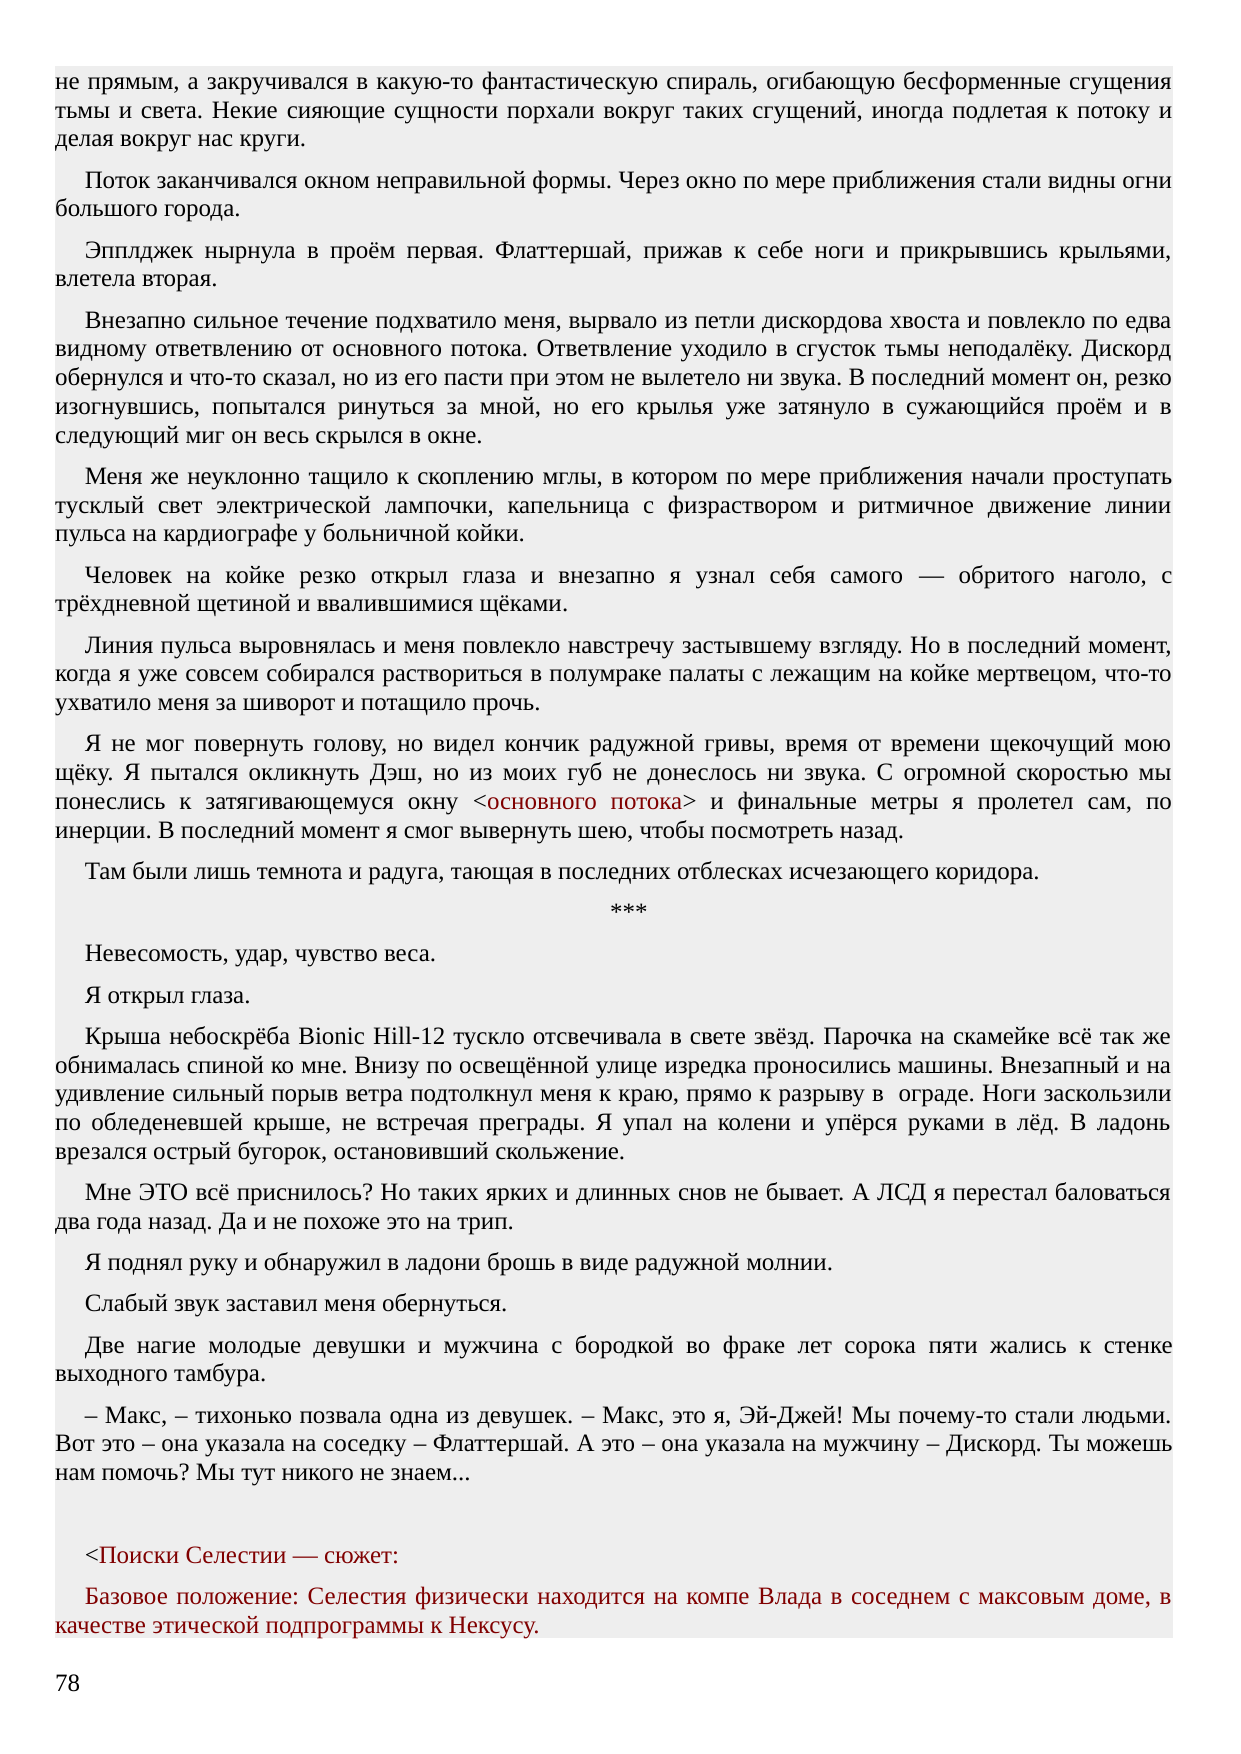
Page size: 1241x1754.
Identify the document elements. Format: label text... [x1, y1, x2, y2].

text Я поднял руку и обнаружил в ладони брошь в виде радужной молнии. [55, 1247, 1173, 1276]
text не прямым, а закручивался в какую-то фантастическую спираль, огибающую бесформенные сгущения тьмы и света. Некие сияющие сущности порхали вокруг таких сгущений, иногда подлетая к потоку и делая вокруг нас круги. [55, 66, 1173, 152]
text Внезапно сильное течение подхватило меня, вырвало из петли дискордова хвоста и повлекло по едва видному ответвлению от основного потока. Ответвление уходило в сгусток тьмы неподалёку. Дискорд обернулся и что-то сказал, но из его пасти при этом не вылетело ни звука. В последний момент он, резко изогнувшись, попытался ринуться за мной, но его крылья уже затянуло в сужающийся проём и в следующий миг он весь скрылся в окне. [55, 305, 1173, 448]
text Невесомость, удар, чувство веса. [55, 938, 1173, 967]
text Я не мог повернуть голову, но видел кончик радужной гривы, время от времени щекочущий мою щёку. Я пытался окликнуть Дэш, но из моих губ не донеслось ни звука. С огромной скоростью мы понеслись к затягивающемуся окну <основного потока> и финальные метры я пролетел сам, по инерции. В последний момент я смог вывернуть шею, чтобы посмотреть назад. [55, 728, 1173, 843]
text Линия пульса выровнялась и меня повлекло навстречу застывшему взгляду. Но в последний момент, когда я уже совсем собирался раствориться в полумраке палаты с лежащим на койке мертвецом, что-то ухватило меня за шиворот и потащило прочь. [55, 630, 1173, 716]
text Эпплджек нырнула в проём первая. Флаттершай, прижав к себе ноги и прикрывшись крыльями, влетела вторая. [55, 235, 1173, 292]
text Крыша небоскрёба Bionic Hill-12 тускло отсвечивала в свете звёзд. Парочка на скамейке всё так же обнималась спиной ко мне. Внизу по освещённой улице изредка проносились машины. Внезапный и на удивление сильный порыв ветра подтолкнул меня к краю, прямо к разрыву в ограде. Ноги заскользили по обледеневшей крыше, не встречая преграды. Я упал на колени и упёрся руками в лёд. В ладонь врезался острый бугорок, остановивший скольжение. [55, 1021, 1173, 1165]
text <Поиски Селестии — сюжет: [55, 1540, 1173, 1568]
text Слабый звук заставил меня обернуться. [55, 1288, 1173, 1317]
text *** [55, 897, 1173, 926]
text Человек на койке резко открыл глаза и внезапно я узнал себя самого — обритого наголо, с трёхдневной щетиной и ввалившимися щёками. [55, 560, 1173, 617]
text Две нагие молодые девушки и мужчина с бородкой во фраке лет сорока пяти жались к стенке выходного тамбура. [55, 1330, 1173, 1387]
text Мне ЭТО всё приснилось? Но таких ярких и длинных снов не бывает. А ЛСД я перестал баловаться два года назад. Да и не похоже это на трип. [55, 1177, 1173, 1235]
text Там были лишь темнота и радуга, тающая в последних отблесках исчезающего коридора. [55, 856, 1173, 885]
text Я открыл глаза. [55, 980, 1173, 1008]
text Меня же неуклонно тащило к скоплению мглы, в котором по мере приближения начали проступать тусклый свет электрической лампочки, капельница с физраствором и ритмичное движение линии пульса на кардиографе у больничной койки. [55, 461, 1173, 547]
text – Макс, – тихонько позвала одна из девушек. – Макс, это я, Эй-Джей! Мы почему-то стали людьми. Вот это – она указала на соседку – Флаттершай. А это – она указала на мужчину – Дискорд. Ты можешь нам помочь? Мы тут никого не знаем... [55, 1400, 1173, 1486]
text Базовое положение: Селестия физически находится на компе Влада в соседнем с максовым доме, в качестве этической подпрограммы к Нексусу. [55, 1581, 1173, 1638]
text Поток заканчивался окном неправильной формы. Через окно по мере приближения стали видны огни большого города. [55, 165, 1173, 222]
